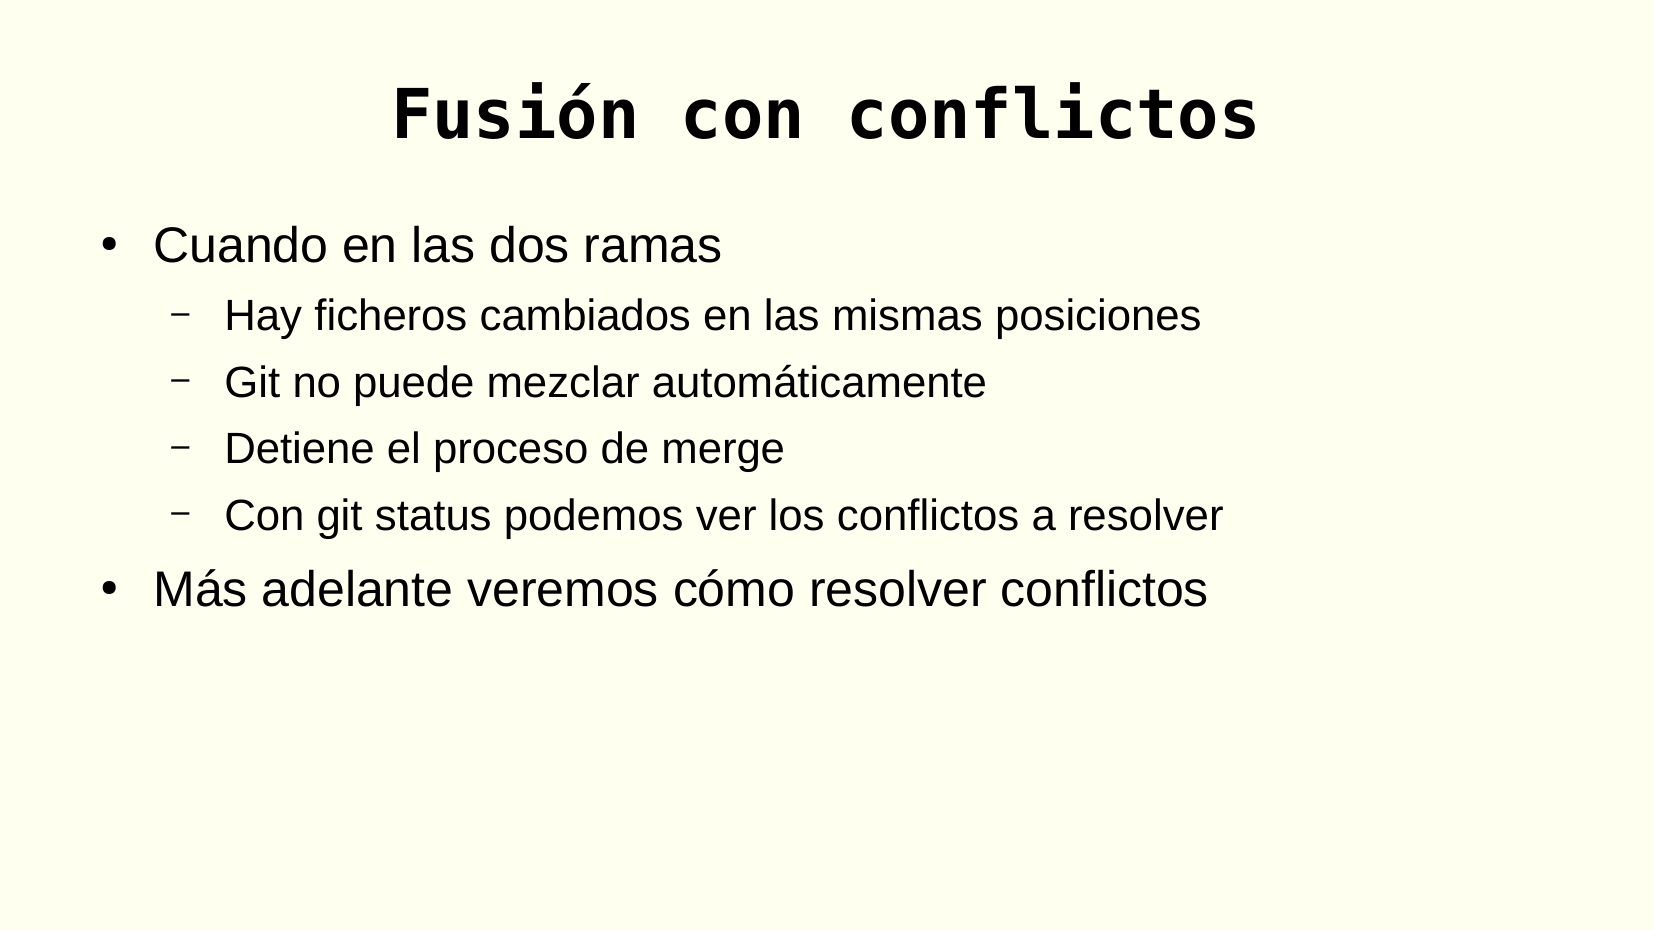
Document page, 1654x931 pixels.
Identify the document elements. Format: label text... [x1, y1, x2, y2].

list Cuando en las dos ramas Hay ficheros cambiados en las mismas posiciones Git no puede mezclar automáticamente Detiene el proceso de merge Con git status podemos ver los conflictos a resolver Más adelante veremos cómo resolver conflictos [82, 217, 1571, 758]
title Fusión con conflictos [82, 37, 1571, 193]
